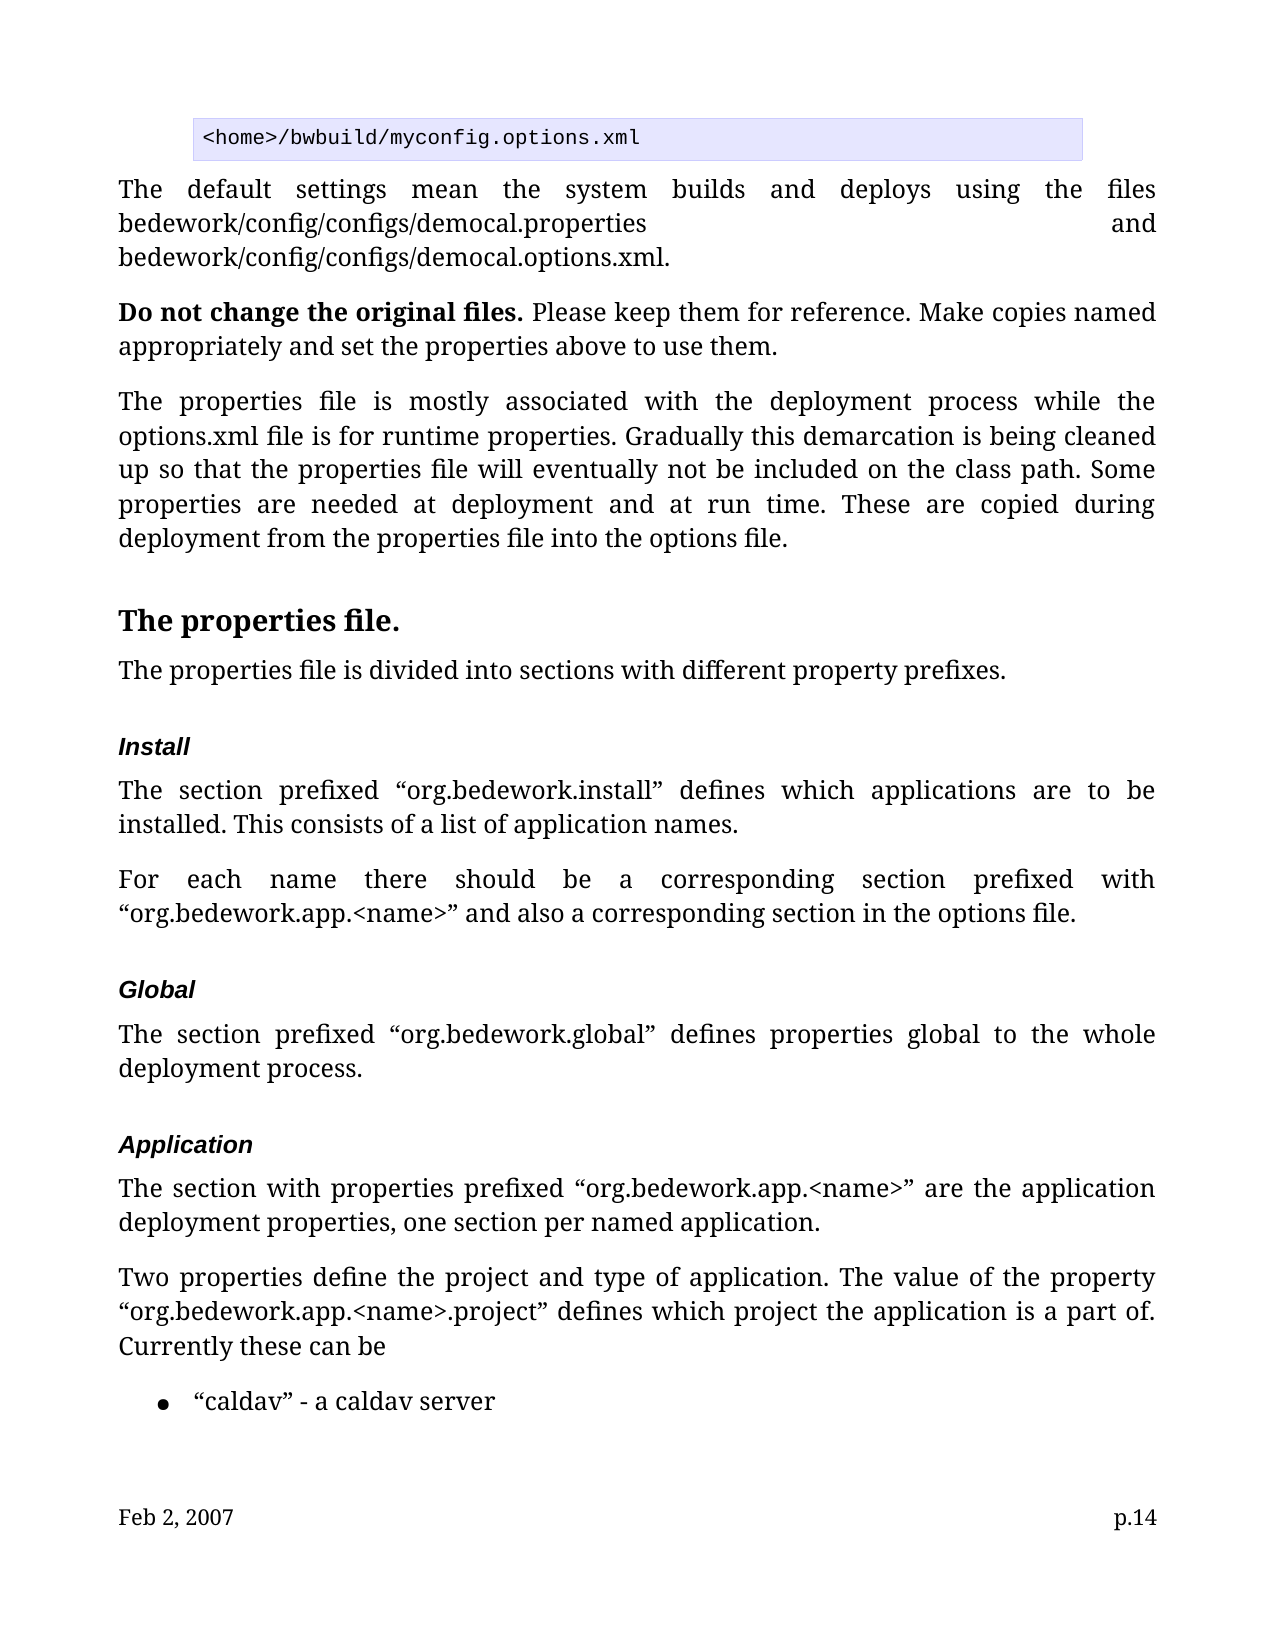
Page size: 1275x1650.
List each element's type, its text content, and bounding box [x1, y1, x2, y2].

list “caldav” - a caldav server [156, 1383, 1157, 1417]
text The section prefixed “org.bedework.install” defines which applications are to be installed. This consists of a list of application names. [118, 773, 1157, 841]
subtitle Application [118, 1131, 1157, 1158]
subtitle Global [118, 976, 1157, 1004]
subtitle The properties file. [118, 600, 1157, 640]
text For each name there should be a corresponding section prefixed with “org.bedework.app.<name>” and also a corresponding section in the options file. [118, 862, 1157, 930]
text The default settings mean the system builds and deploys using the files bedework/config/configs/democal.properties and bedework/config/configs/democal.options.xml. [118, 172, 1157, 274]
text The section prefixed “org.bedework.global” defines properties global to the whole deployment process. [118, 1016, 1157, 1084]
text The properties file is mostly associated with the deployment process while the options.xml file is for runtime properties. Gradually this demarcation is being cleaned up so that the properties file will eventually not be included on the class path. Some properties are needed at deployment and at run time. These are copied during deployment from the properties file into the options file. [118, 384, 1157, 554]
text Two properties define the project and type of application. The value of the property “org.bedework.app.<name>.project” defines which project the application is a part of. Currently these can be [118, 1260, 1157, 1362]
text <home>/bwbuild/myconfig.options.xml [194, 119, 1082, 160]
text Do not change the original files. Please keep them for reference. Make copies named appropriately and set the properties above to use them. [118, 295, 1157, 363]
text The properties file is divided into sections with different property prefixes. [118, 653, 1157, 687]
text The section with properties prefixed “org.bedework.app.<name>” are the application deployment properties, one section per named application. [118, 1171, 1157, 1239]
subtitle Install [118, 733, 1157, 760]
